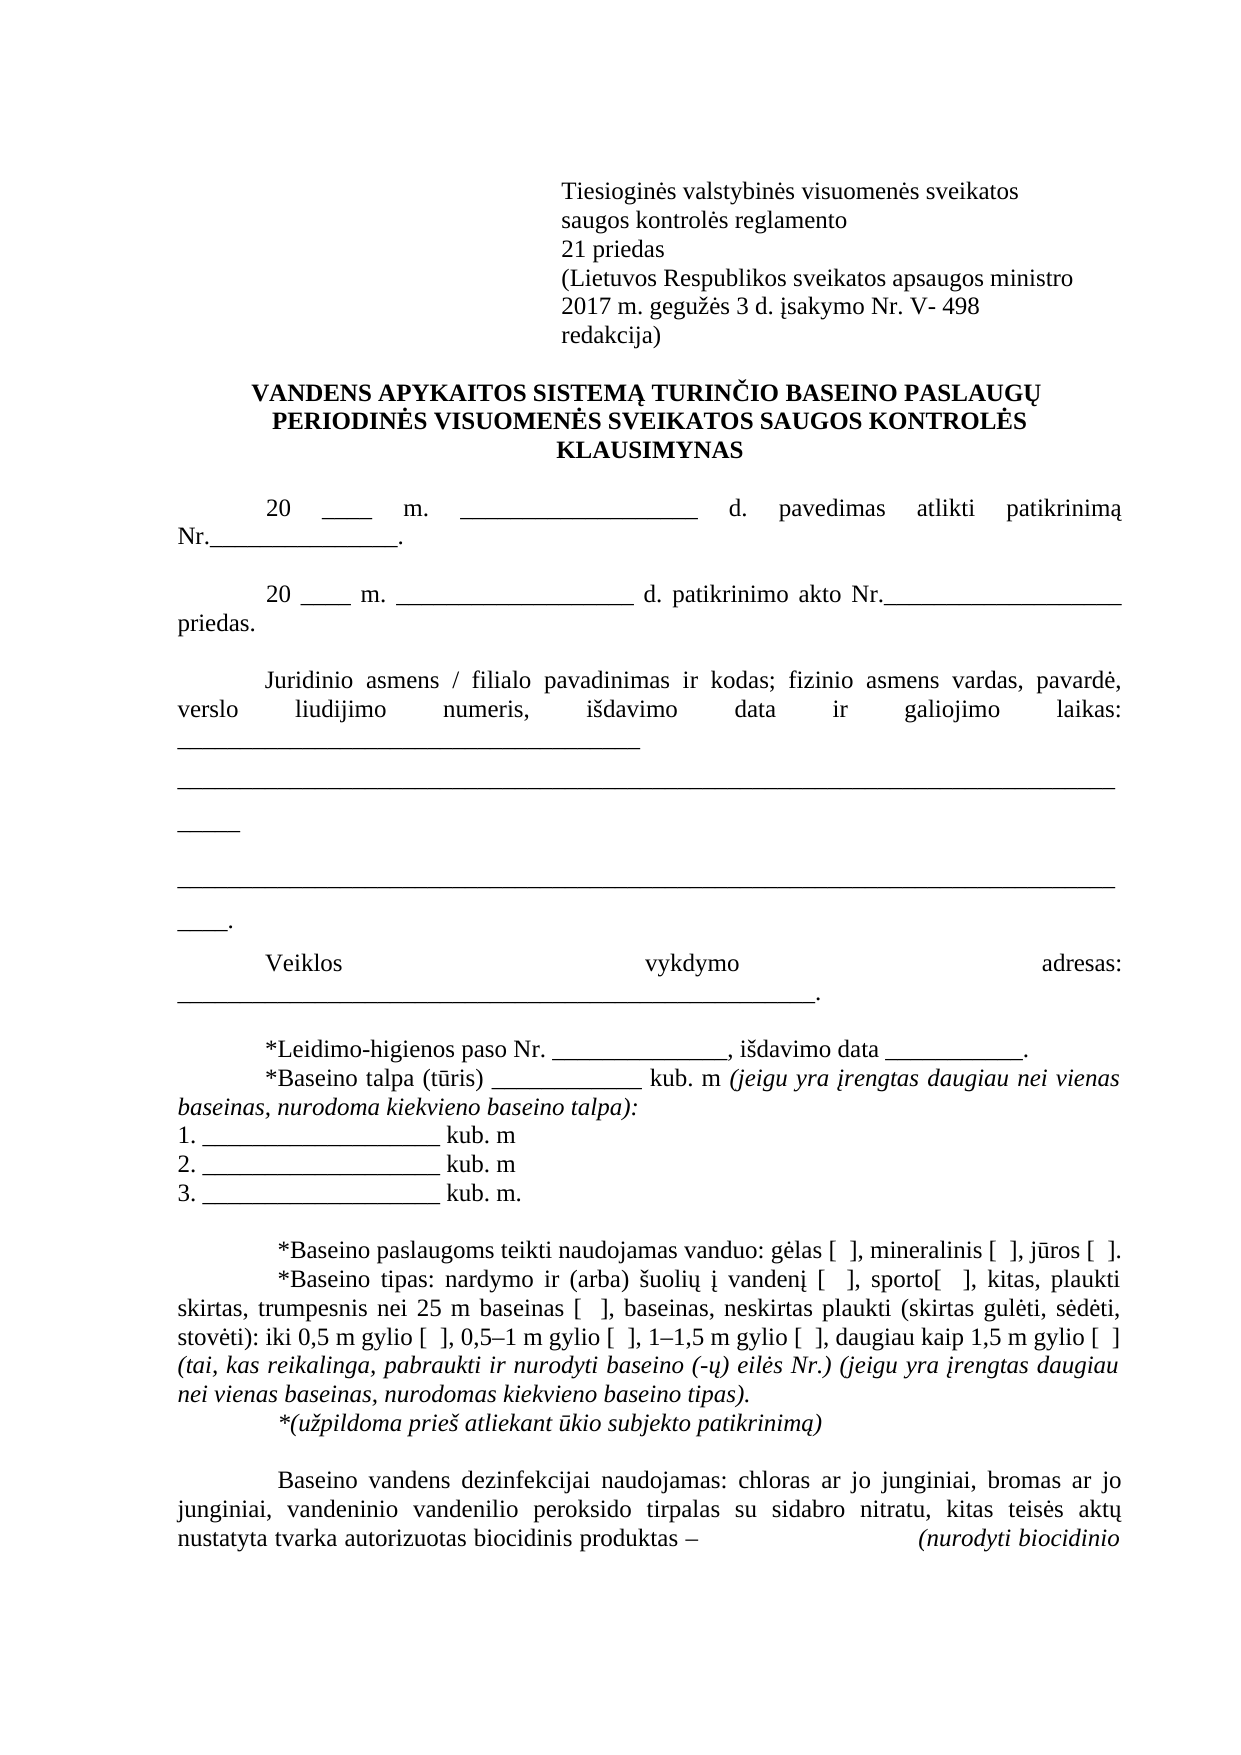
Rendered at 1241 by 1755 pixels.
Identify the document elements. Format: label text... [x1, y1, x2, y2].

text (Lietuvos Respublikos sveikatos apsaugos ministro [177, 263, 1157, 291]
text _______________________________________________________________________________. [177, 862, 1122, 933]
text 21 priedas [177, 234, 1157, 263]
text PERIODINĖS VISUOMENĖS SVEIKATOS SAUGOS KONTROLĖS KLAUSIMYNAS [177, 406, 1122, 464]
text Tiesioginės valstybinės visuomenės sveikatos [177, 176, 1157, 205]
text *Baseino talpa (tūris) ____________ kub. m (jeigu yra įrengtas daugiau nei vienas baseinas, nurodoma kiekvieno baseino talpa): [177, 1063, 1122, 1120]
text 2017 m. gegužės 3 d. įsakymo Nr. V- 498 [177, 291, 1157, 320]
text *(užpildoma prieš atliekant ūkio subjekto patikrinimą) [177, 1408, 1122, 1437]
text ________________________________________________________________________________ [177, 763, 1122, 835]
text Baseino vandens dezinfekcijai naudojamas: chloras ar jo junginiai, bromas ar jo junginiai, vandeninio vandenilio peroksido tirpalas su sidabro nitratu, kitas teisės aktų nustatyta tvarka autorizuotas biocidinis produktas – (nurodyti biocidinio [177, 1465, 1122, 1552]
text *Baseino paslaugoms teikti naudojamas vanduo: gėlas [ ], mineralinis [ ], jūros [ ]. [177, 1235, 1122, 1264]
text 2. ___________________ kub. m [177, 1149, 1122, 1178]
text VANDENS APYKAITOS SISTEMĄ TURINČIO BASEINO PASLAUGŲ [177, 378, 1122, 406]
text 20 ____ m. ___________________ d. pavedimas atlikti patikrinimą Nr._______________. [177, 493, 1122, 550]
text *Baseino tipas: nardymo ir (arba) šuolių į vandenį [ ], sporto[ ], kitas, plaukti skirtas, trumpesnis nei 25 m baseinas [ ], baseinas, neskirtas plaukti (skirtas gulėti, sėdėti, stovėti): iki 0,5 m gylio [ ], 0,5–1 m gylio [ ], 1–1,5 m gylio [ ], daugiau kaip 1,5 m gylio [ ] (tai, kas reikalinga, pabraukti ir nurodyti baseino (-ų) eilės Nr.) (jeigu yra įrengtas daugiau nei vienas baseinas, nurodomas kiekvieno baseino tipas). [177, 1264, 1122, 1408]
text 20 ____ m. ___________________ d. patikrinimo akto Nr.___________________ priedas. [177, 579, 1122, 636]
text redakcija) [177, 320, 1157, 349]
text saugos kontrolės reglamento [177, 205, 1157, 234]
text 1. ___________________ kub. m [177, 1120, 1122, 1149]
text Veiklos vykdymo adresas: ___________________________________________________. [177, 948, 1122, 1005]
text 3. ___________________ kub. m. [177, 1178, 1122, 1207]
text Juridinio asmens / filialo pavadinimas ir kodas; fizinio asmens vardas, pavardė, verslo liudijimo numeris, išdavimo data ir galiojimo laikas: _____________________________________ [177, 665, 1122, 751]
text *Leidimo-higienos paso Nr. ______________, išdavimo data ___________. [177, 1034, 1122, 1063]
